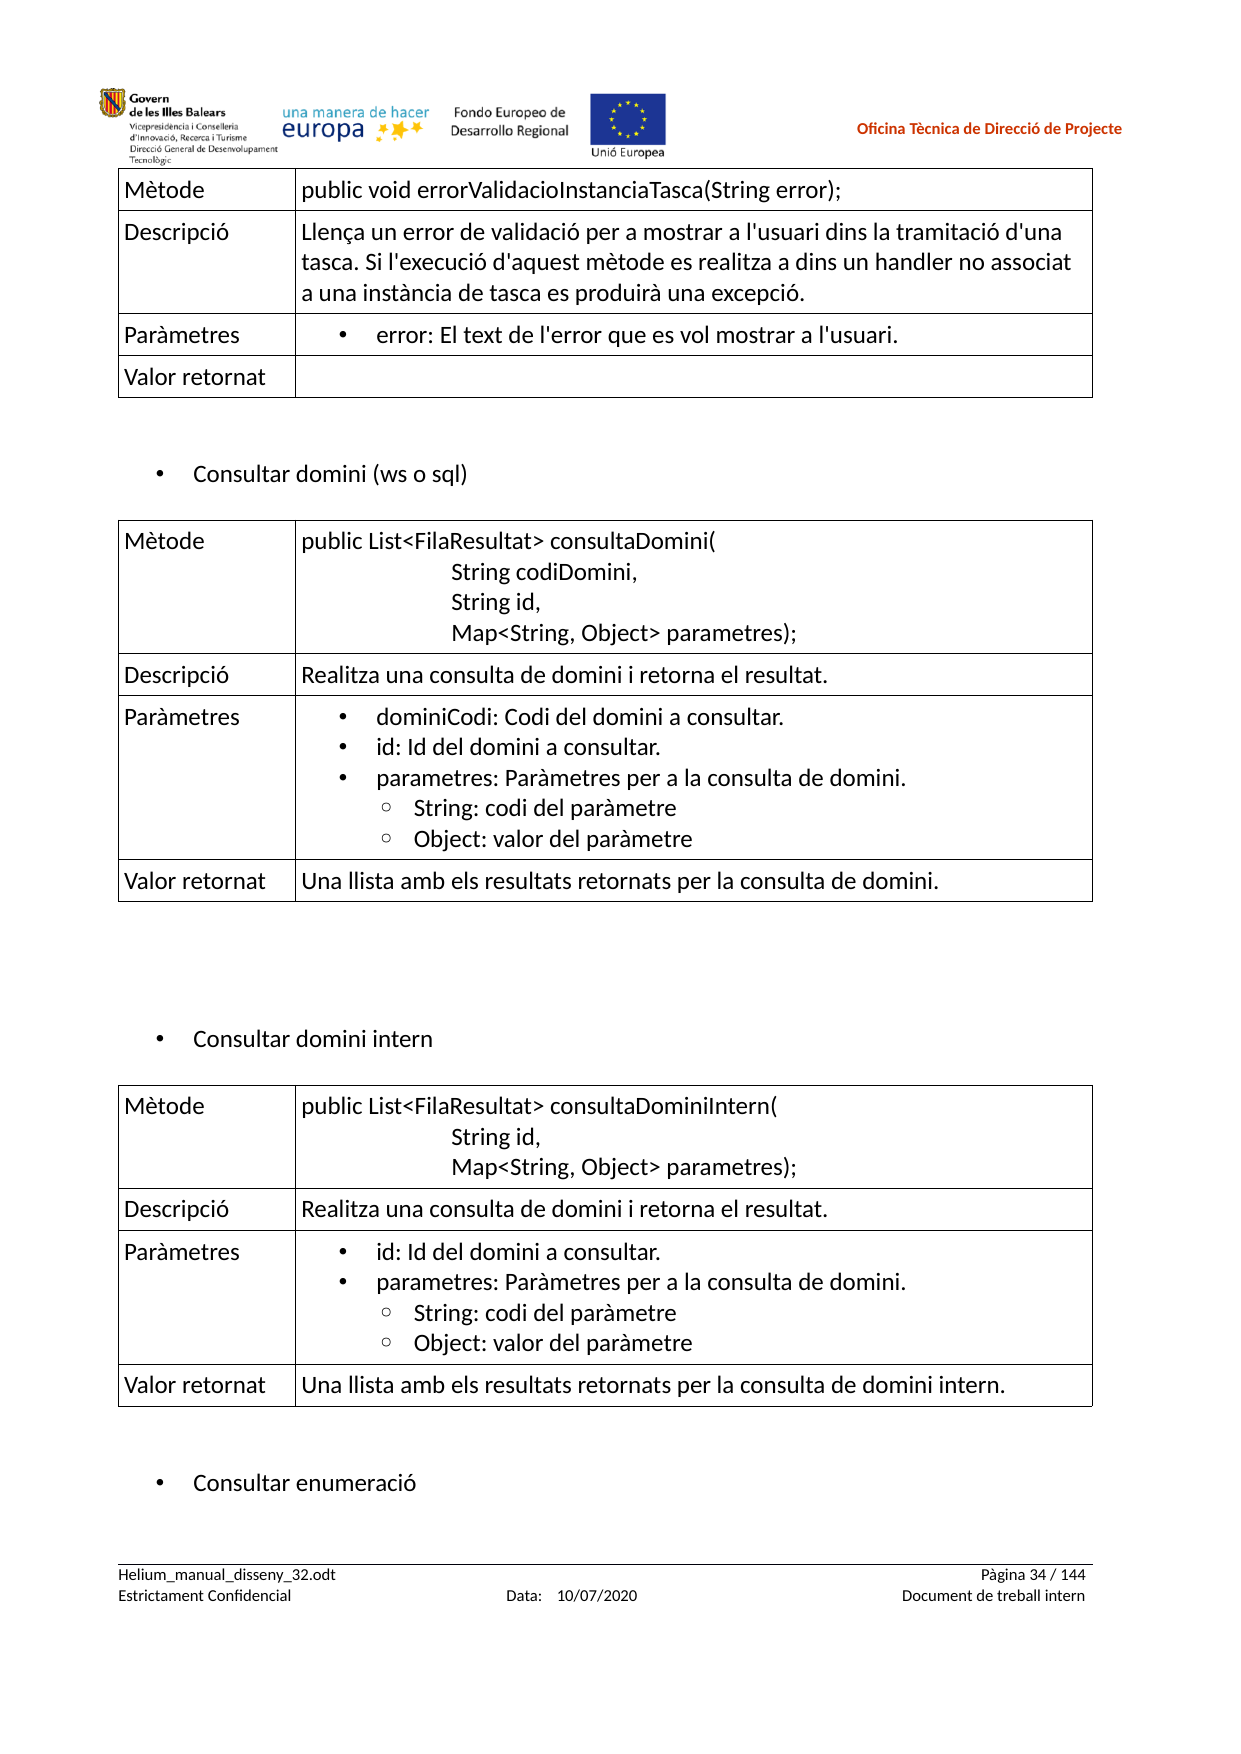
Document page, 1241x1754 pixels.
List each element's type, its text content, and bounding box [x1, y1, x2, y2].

table_header Mètode [119, 521, 295, 653]
table_cell dominiCodi: Codi del domini a consultar. id: Id del domini a consultar. parametres: Paràmetres per a la consulta de domini. String: codi del paràmetre Object: valor del paràmetre [296, 696, 1092, 859]
table_cell Llença un error de validació per a mostrar a l'usuari dins la tramitació d'una tasca. Si l'execució d'aquest mètode es realitza a dins un handler no associat a una instància de tasca es produirà una excepció. [296, 211, 1092, 313]
list Consultar enumeració [156, 1467, 1122, 1497]
table_header public List<FilaResultat> consultaDominiIntern( String id, Map<String, Object> parametres); [296, 1086, 1092, 1188]
table_cell Valor retornat [119, 860, 295, 901]
table_cell Una llista amb els resultats retornats per la consulta de domini intern. [296, 1365, 1092, 1406]
table_cell Paràmetres [119, 314, 295, 355]
table_cell Una llista amb els resultats retornats per la consulta de domini. [296, 860, 1092, 901]
table_header Mètode [119, 169, 295, 210]
list Consultar domini intern [156, 1024, 1122, 1054]
table_cell Paràmetres [119, 696, 295, 859]
table_cell Descripció [119, 1189, 295, 1230]
table_cell Realitza una consulta de domini i retorna el resultat. [296, 1189, 1092, 1230]
table_cell Paràmetres [119, 1231, 295, 1363]
list Consultar domini (ws o sql) [156, 458, 1122, 489]
table_cell id: Id del domini a consultar. parametres: Paràmetres per a la consulta de domini. String: codi del paràmetre Object: valor del paràmetre [296, 1231, 1092, 1363]
table_header public List<FilaResultat> consultaDomini( String codiDomini, String id, Map<String, Object> parametres); [296, 521, 1092, 653]
table_header Mètode [119, 1086, 295, 1188]
table_cell Realitza una consulta de domini i retorna el resultat. [296, 654, 1092, 695]
table_cell Valor retornat [119, 1365, 295, 1406]
table_cell Descripció [119, 211, 295, 313]
table_cell error: El text de l'error que es vol mostrar a l'usuari. [296, 314, 1092, 355]
table_cell Valor retornat [119, 356, 295, 397]
picture [99, 87, 668, 166]
table_cell [296, 356, 1092, 397]
table_header public void errorValidacioInstanciaTasca(String error); [296, 169, 1092, 210]
table_cell Descripció [119, 654, 295, 695]
